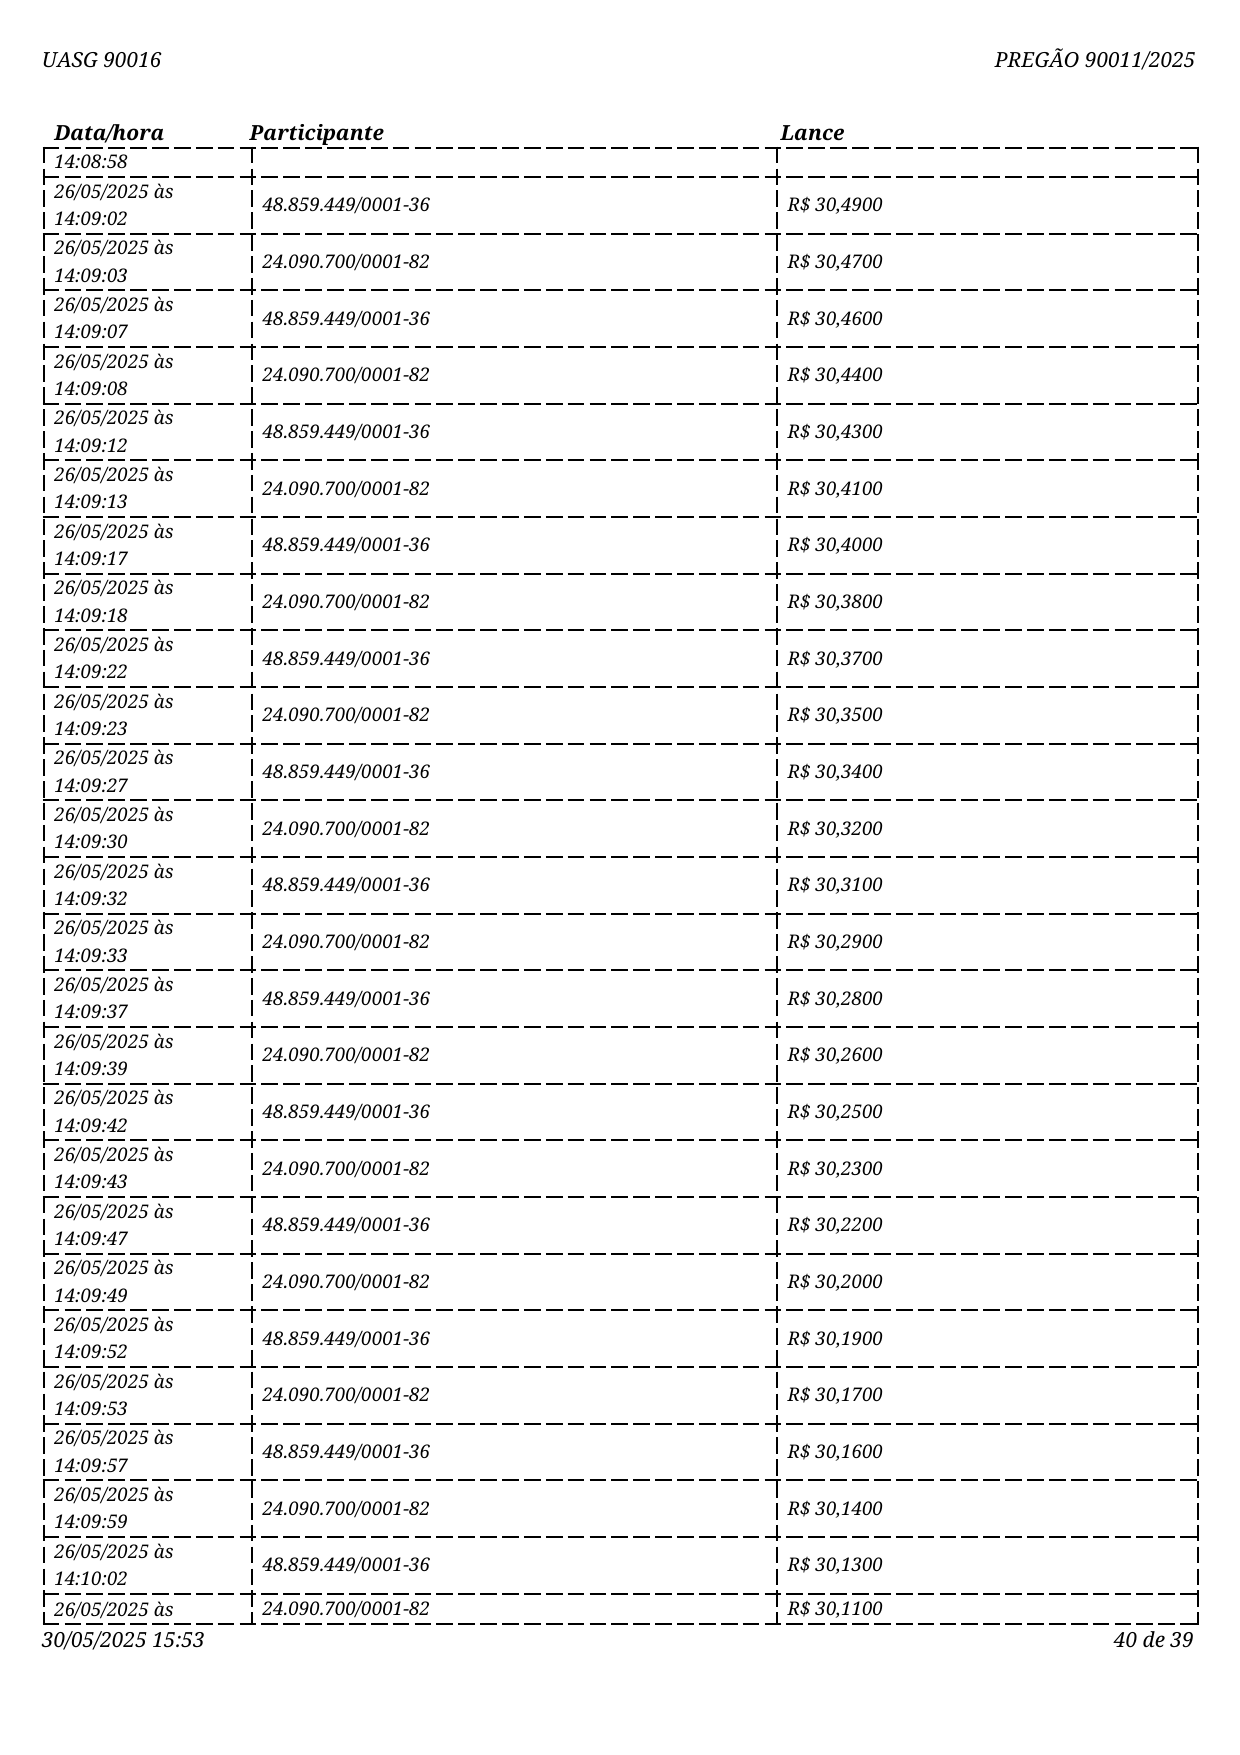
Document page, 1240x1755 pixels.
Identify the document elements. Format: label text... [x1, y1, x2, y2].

table_cell 26/05/2025 às 14:09:57 [44, 1423, 252, 1479]
table_cell R$ 30,3700 [777, 629, 1198, 686]
table_cell 26/05/2025 às 14:09:37 [44, 969, 252, 1026]
table_cell R$ 30,1900 [777, 1309, 1198, 1366]
table_cell 26/05/2025 às 14:09:07 [44, 289, 252, 346]
table_cell 26/05/2025 às 14:09:59 [44, 1479, 252, 1536]
table_cell 48.859.449/0001-36 [252, 969, 777, 1026]
table_cell 14:08:58 [44, 147, 252, 176]
table_cell R$ 30,2900 [777, 913, 1198, 969]
table_cell 26/05/2025 às 14:09:47 [44, 1196, 252, 1253]
table_cell 26/05/2025 às 14:09:33 [44, 913, 252, 969]
table_cell R$ 30,4100 [777, 459, 1198, 516]
table_cell 24.090.700/0001-82 [252, 346, 777, 403]
table_cell R$ 30,3500 [777, 686, 1198, 743]
table_cell 24.090.700/0001-82 [252, 233, 777, 289]
table_cell 26/05/2025 às 14:09:39 [44, 1026, 252, 1083]
table_cell 24.090.700/0001-82 [252, 459, 777, 516]
table_cell 26/05/2025 às 14:09:12 [44, 403, 252, 459]
table_cell 48.859.449/0001-36 [252, 1309, 777, 1366]
table_cell 48.859.449/0001-36 [252, 516, 777, 573]
table_cell [777, 147, 1198, 176]
table_cell 26/05/2025 às 14:09:42 [44, 1083, 252, 1139]
table_cell 48.859.449/0001-36 [252, 743, 777, 799]
table_cell 26/05/2025 às 14:09:08 [44, 346, 252, 403]
table_cell 48.859.449/0001-36 [252, 176, 777, 233]
table_cell 24.090.700/0001-82 [252, 1253, 777, 1309]
table_cell 26/05/2025 às 14:09:43 [44, 1139, 252, 1196]
table_cell R$ 30,3100 [777, 856, 1198, 913]
table_cell 26/05/2025 às 14:09:49 [44, 1253, 252, 1309]
table_cell 48.859.449/0001-36 [252, 403, 777, 459]
table_cell 48.859.449/0001-36 [252, 289, 777, 346]
table_cell 26/05/2025 às 14:09:03 [44, 233, 252, 289]
table_cell 26/05/2025 às 14:09:53 [44, 1366, 252, 1423]
table_cell 26/05/2025 às 14:09:32 [44, 856, 252, 913]
table_cell R$ 30,2300 [777, 1139, 1198, 1196]
table_cell R$ 30,2500 [777, 1083, 1198, 1139]
table_cell 24.090.700/0001-82 [252, 1593, 777, 1623]
table_cell R$ 30,3400 [777, 743, 1198, 799]
table_cell 24.090.700/0001-82 [252, 1026, 777, 1083]
table_cell R$ 30,1300 [777, 1536, 1198, 1593]
table_cell 24.090.700/0001-82 [252, 686, 777, 743]
table_cell 26/05/2025 às 14:09:13 [44, 459, 252, 516]
table_cell 24.090.700/0001-82 [252, 1139, 777, 1196]
table_cell [252, 147, 777, 176]
table_cell R$ 30,4700 [777, 233, 1198, 289]
table_cell R$ 30,4900 [777, 176, 1198, 233]
table_cell R$ 30,4300 [777, 403, 1198, 459]
table_cell 48.859.449/0001-36 [252, 856, 777, 913]
table_cell 26/05/2025 às 14:09:23 [44, 686, 252, 743]
table_cell 48.859.449/0001-36 [252, 1423, 777, 1479]
table_cell R$ 30,2000 [777, 1253, 1198, 1309]
table_cell R$ 30,1600 [777, 1423, 1198, 1479]
table_cell 26/05/2025 às 14:09:02 [44, 176, 252, 233]
table_cell 48.859.449/0001-36 [252, 1536, 777, 1593]
table_cell 26/05/2025 às [44, 1593, 252, 1623]
table_cell 48.859.449/0001-36 [252, 1196, 777, 1253]
table_cell 24.090.700/0001-82 [252, 799, 777, 856]
table_cell 26/05/2025 às 14:09:52 [44, 1309, 252, 1366]
table_cell 26/05/2025 às 14:09:17 [44, 516, 252, 573]
table_cell R$ 30,1100 [777, 1593, 1198, 1623]
table_cell R$ 30,1400 [777, 1479, 1198, 1536]
table_cell 26/05/2025 às 14:10:02 [44, 1536, 252, 1593]
table_cell R$ 30,4000 [777, 516, 1198, 573]
table_cell R$ 30,2200 [777, 1196, 1198, 1253]
table_cell R$ 30,3800 [777, 573, 1198, 629]
table_cell 24.090.700/0001-82 [252, 1366, 777, 1423]
table_cell R$ 30,1700 [777, 1366, 1198, 1423]
table_cell 48.859.449/0001-36 [252, 1083, 777, 1139]
table_cell 24.090.700/0001-82 [252, 1479, 777, 1536]
table_cell R$ 30,4400 [777, 346, 1198, 403]
table_cell R$ 30,3200 [777, 799, 1198, 856]
table_cell 24.090.700/0001-82 [252, 573, 777, 629]
table_cell 48.859.449/0001-36 [252, 629, 777, 686]
table_cell R$ 30,2600 [777, 1026, 1198, 1083]
table_cell R$ 30,2800 [777, 969, 1198, 1026]
table_cell 26/05/2025 às 14:09:18 [44, 573, 252, 629]
table_cell 26/05/2025 às 14:09:30 [44, 799, 252, 856]
table_cell R$ 30,4600 [777, 289, 1198, 346]
table_cell 26/05/2025 às 14:09:27 [44, 743, 252, 799]
table_cell 24.090.700/0001-82 [252, 913, 777, 969]
table_cell 26/05/2025 às 14:09:22 [44, 629, 252, 686]
